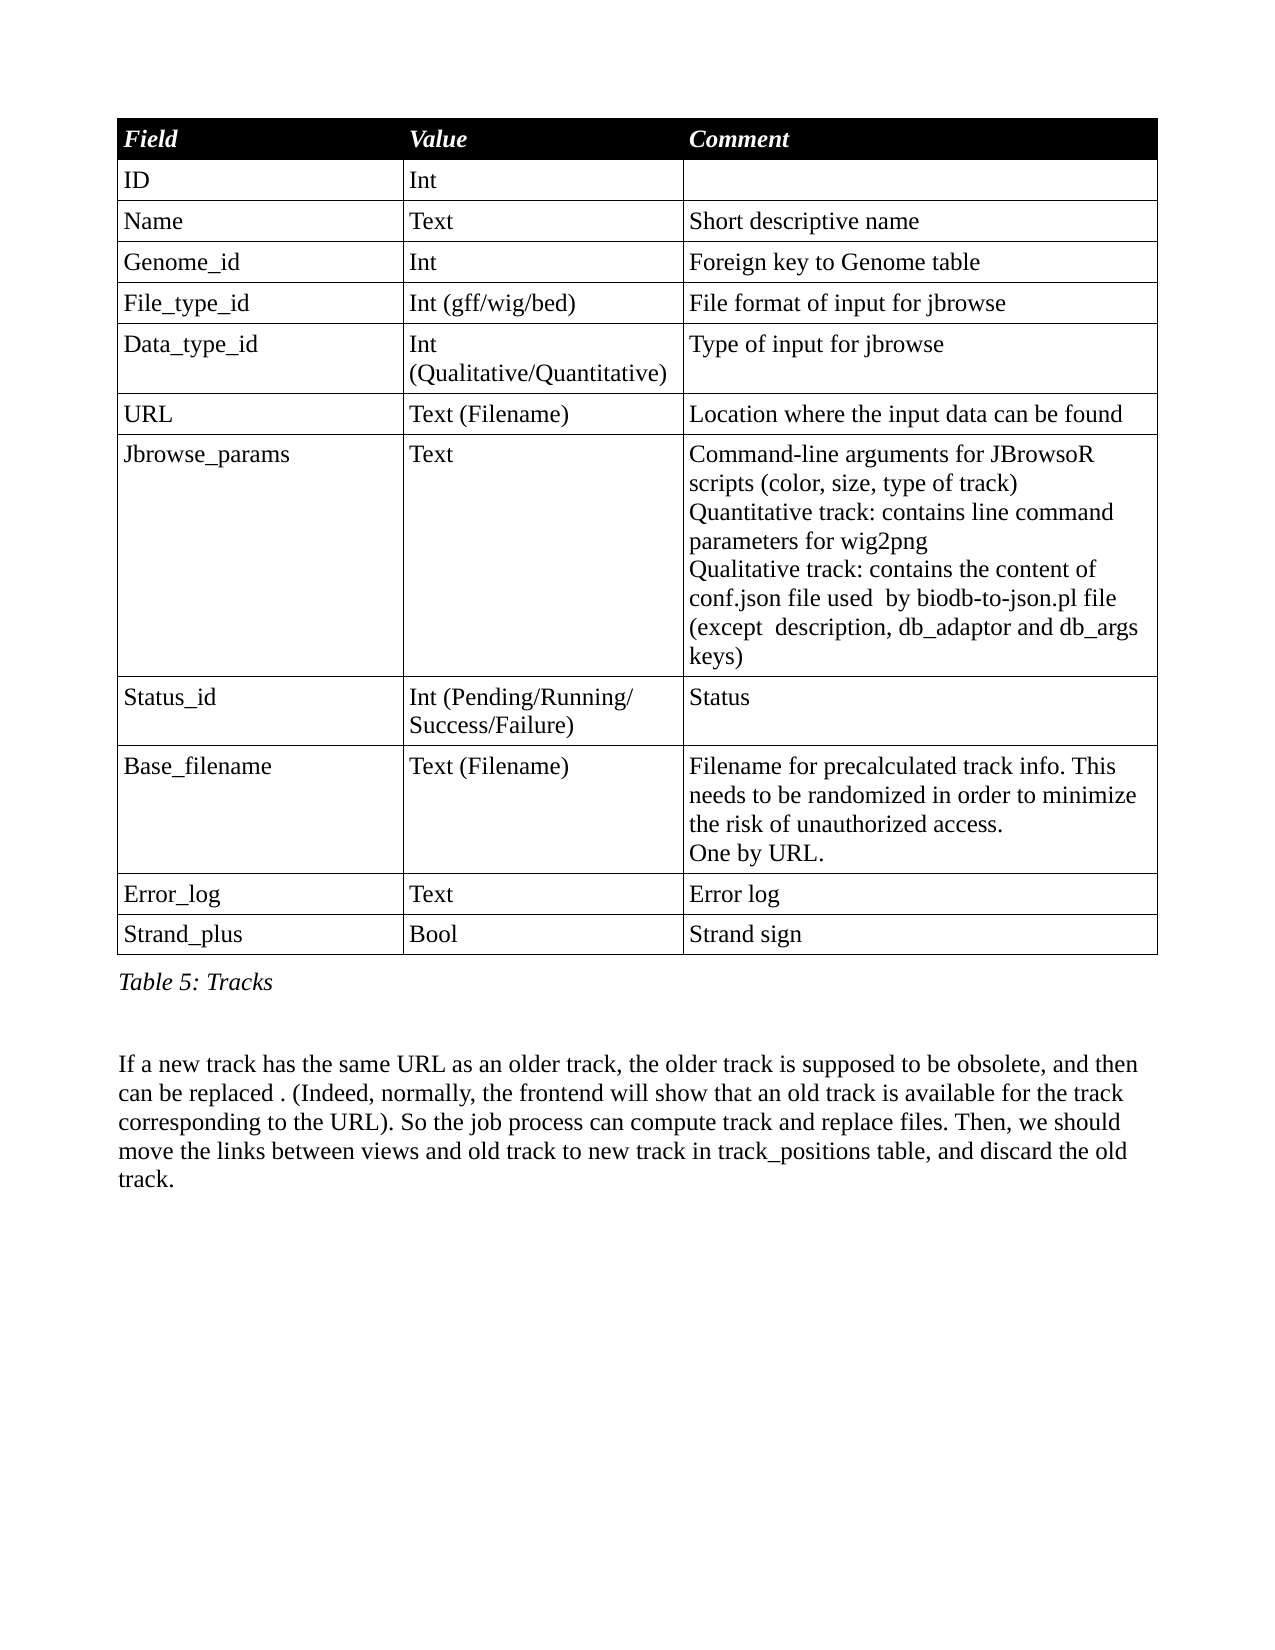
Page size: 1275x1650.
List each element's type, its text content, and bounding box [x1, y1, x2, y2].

table_cell Type of input for jbrowse [684, 324, 1157, 392]
table_cell Int [404, 242, 683, 282]
table_cell Error_log [118, 874, 403, 913]
table_cell Base_filename [118, 746, 403, 872]
table_cell Text [404, 201, 683, 241]
table_header Value [404, 119, 683, 159]
text If a new track has the same URL as an older track, the older track is supposed to be obsolete, and then can be replaced . (Indeed, normally, the frontend will show that an old track is available for the track corresponding to the URL). So the job process can compute track and replace files. Then, we should move the links between views and old track to new track in track_positions table, and discard the old track. [118, 1049, 1157, 1193]
table_cell URL [118, 394, 403, 433]
table_cell Strand_plus [118, 915, 403, 954]
table_cell ID [118, 160, 403, 200]
table_cell Foreign key to Genome table [684, 242, 1157, 282]
table_cell Text (Filename) [404, 394, 683, 433]
table_cell Int (Qualitative/Quantitative) [404, 324, 683, 392]
table_cell Data_type_id [118, 324, 403, 392]
table_cell Command-line arguments for JBrowsoR scripts (color, size, type of track) Quantitative track: contains line command parameters for wig2png Qualitative track: contains the content of conf.json file used by biodb-to-json.pl file (except description, db_adaptor and db_args keys) [684, 435, 1157, 676]
table_cell Name [118, 201, 403, 241]
table_cell Status_id [118, 677, 403, 745]
table_cell Status [684, 677, 1157, 745]
table_cell Bool [404, 915, 683, 954]
table_cell Genome_id [118, 242, 403, 282]
table_cell Int (Pending/Running/ Success/Failure) [404, 677, 683, 745]
table_cell Jbrowse_params [118, 435, 403, 676]
table_cell Text [404, 874, 683, 913]
table_cell [684, 160, 1157, 200]
table_cell Location where the input data can be found [684, 394, 1157, 433]
table_cell Short descriptive name [684, 201, 1157, 241]
table_cell Error log [684, 874, 1157, 913]
table_cell Int (gff/wig/bed) [404, 283, 683, 323]
table_cell Text (Filename) [404, 746, 683, 872]
table_header Comment [684, 119, 1157, 159]
text Table 5: Tracks [118, 967, 1157, 996]
table_cell File format of input for jbrowse [684, 283, 1157, 323]
table_cell File_type_id [118, 283, 403, 323]
table_cell Filename for precalculated track info. This needs to be randomized in order to minimize the risk of unauthorized access. One by URL. [684, 746, 1157, 872]
table_header Field [118, 119, 403, 159]
table_cell Int [404, 160, 683, 200]
table_cell Strand sign [684, 915, 1157, 954]
table_cell Text [404, 435, 683, 676]
